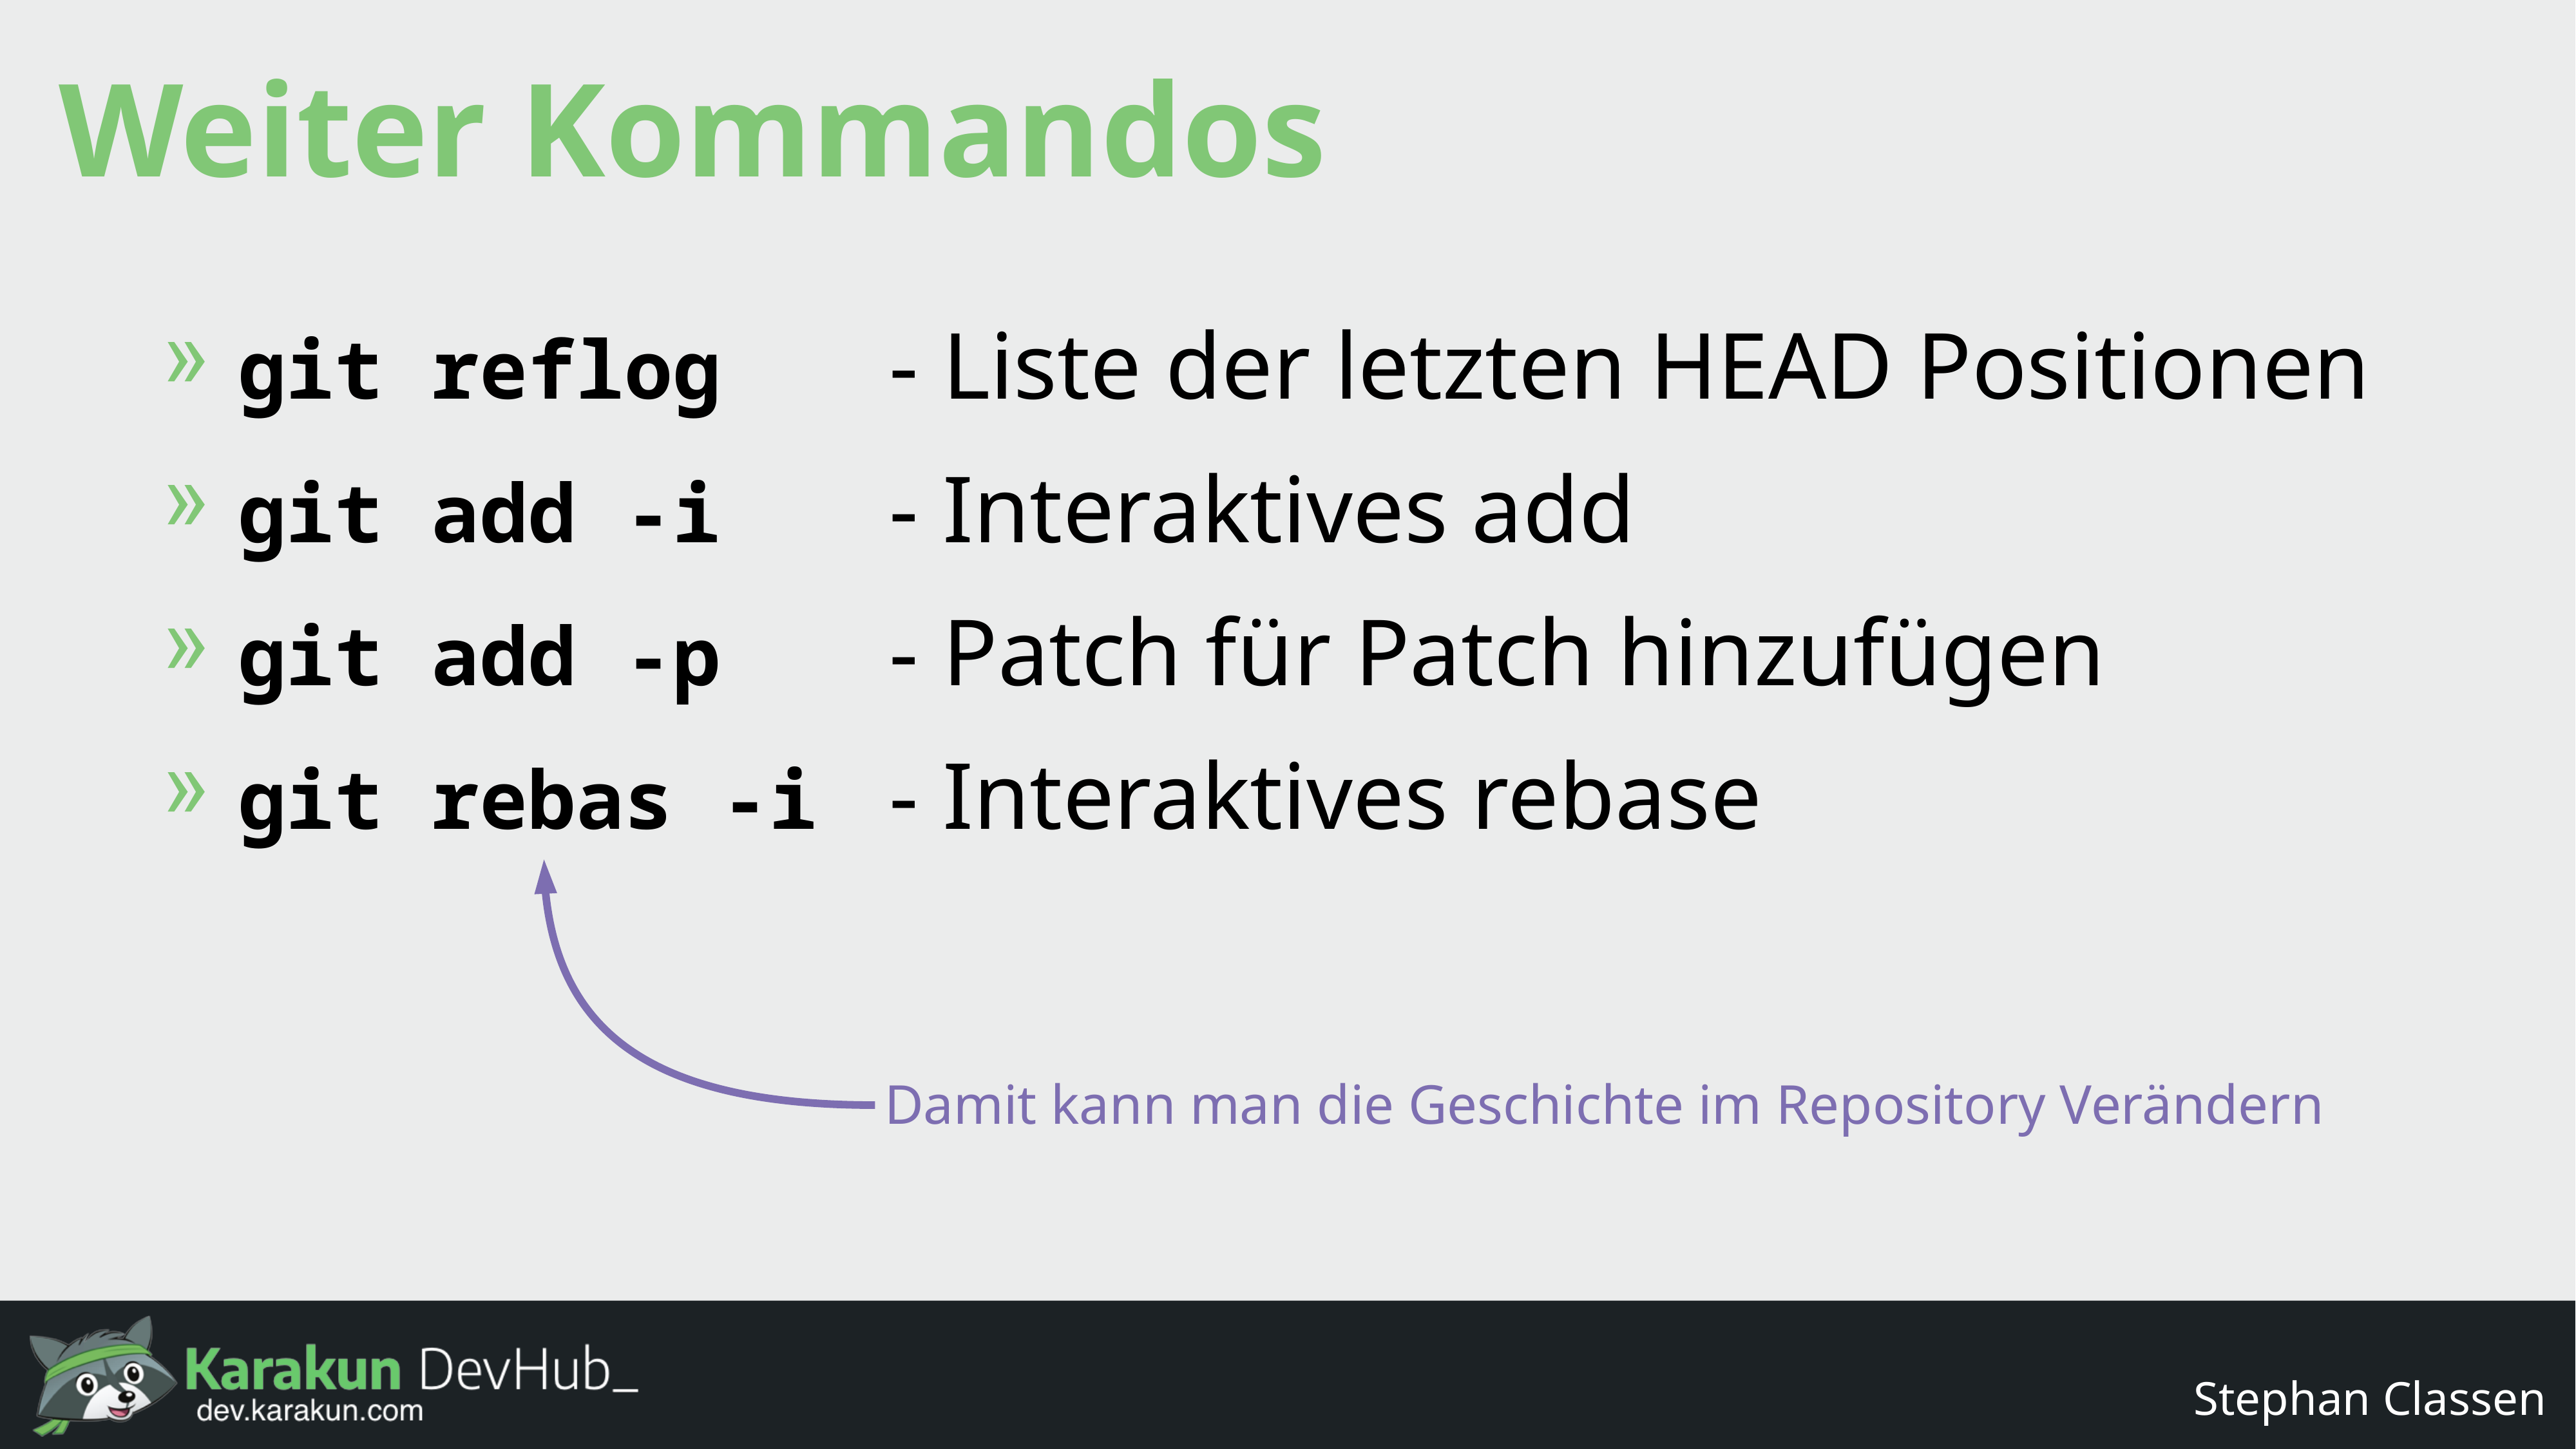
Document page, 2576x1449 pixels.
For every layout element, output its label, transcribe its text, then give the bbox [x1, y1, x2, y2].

text_box Weiter Kommandos [49, 34, 2523, 205]
text_box git reflog - Liste der letzten HEAD Positionen git add -i - Interaktives add git add -p - Patch für Patch hinzufügen git rebas -i - Interaktives rebase [152, 296, 2496, 1248]
picture [30, 1316, 647, 1437]
text_box Damit kann man die Geschichte im Repository Verändern [875, 1062, 2365, 1148]
text_box [0, 1300, 2575, 1449]
text_box Stephan Classen [1795, 1361, 2557, 1434]
